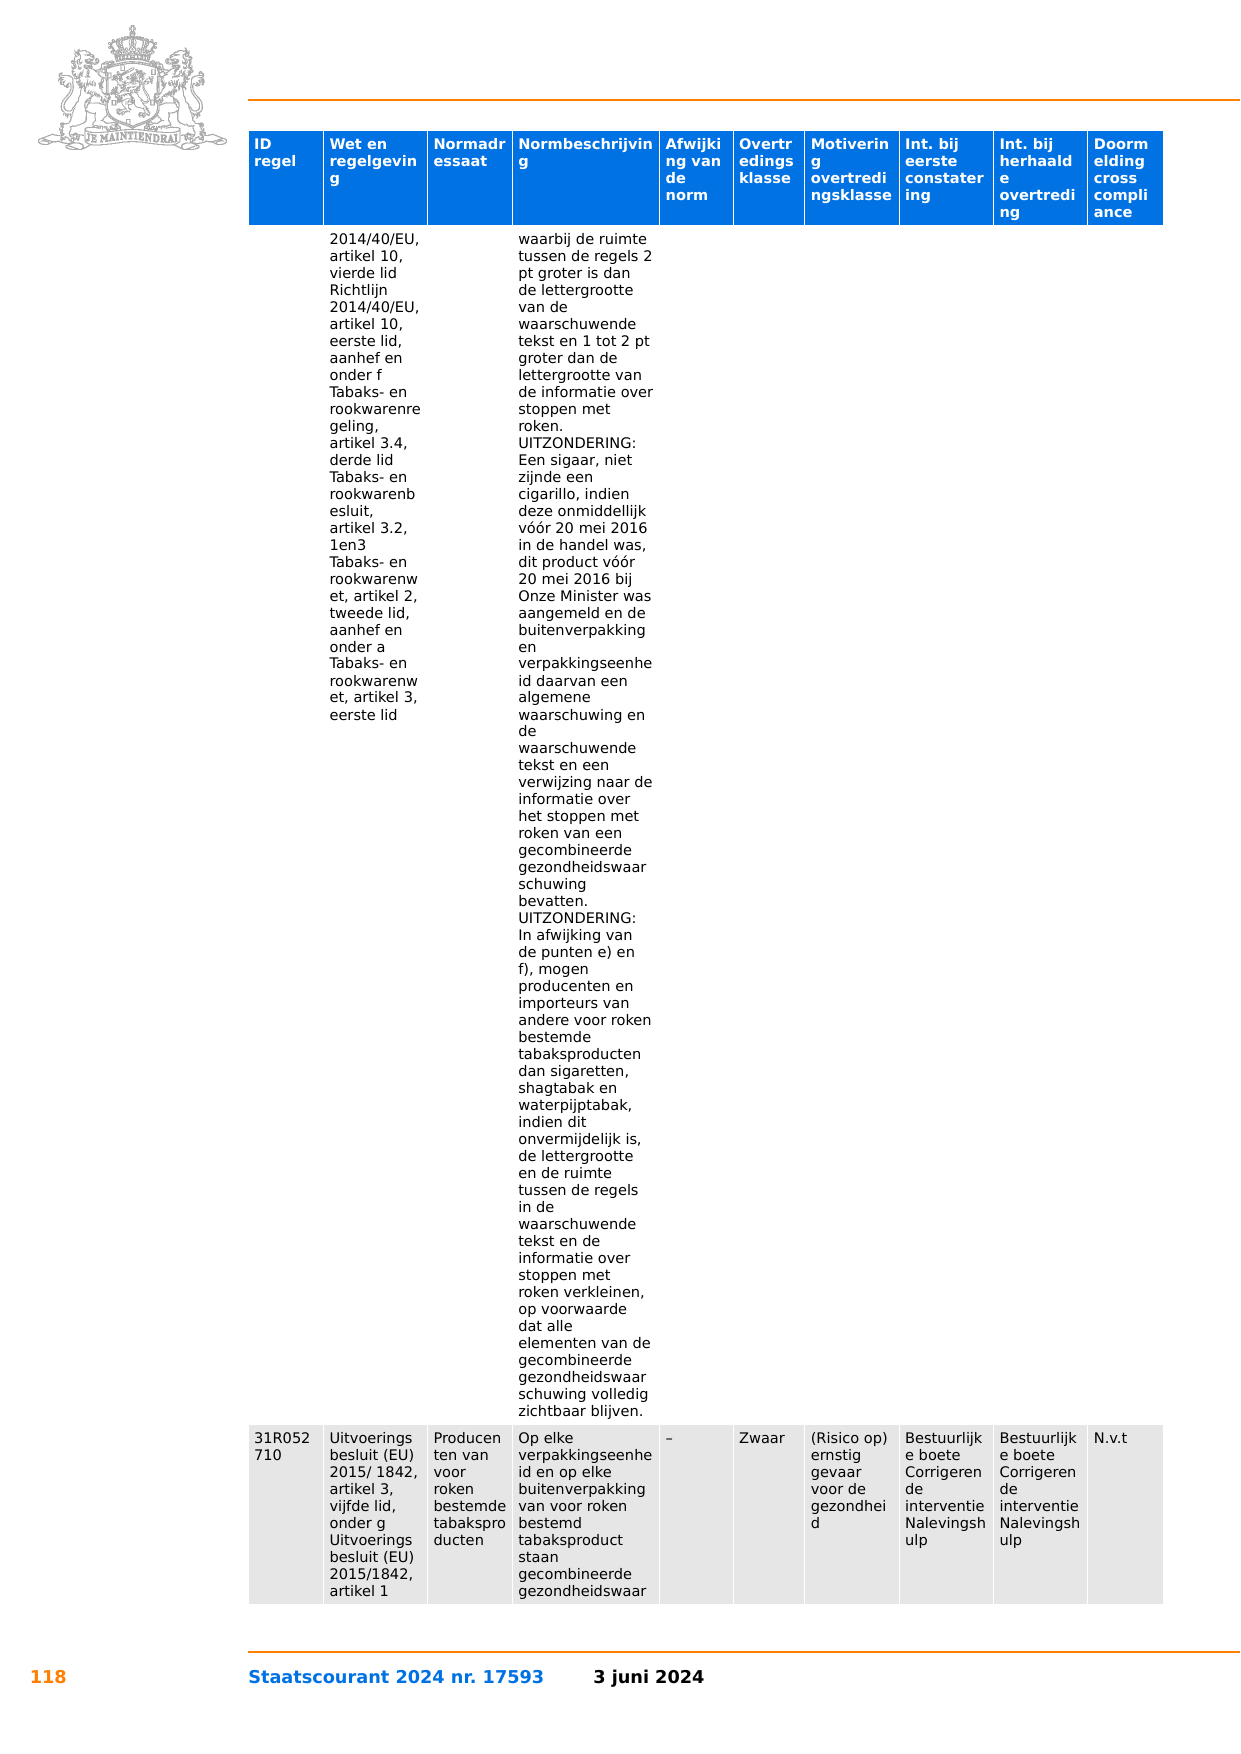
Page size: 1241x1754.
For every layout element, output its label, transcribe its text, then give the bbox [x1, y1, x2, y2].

table_cell [428, 226, 512, 1424]
table_cell Bestuurlijke boete Corrigerende interventie Nalevingshulp [900, 1425, 993, 1604]
table_cell [1088, 226, 1163, 1424]
table_header Motivering overtredingsklasse [805, 131, 899, 225]
table_cell Producenten van voor roken bestemde tabaksproducten [428, 1425, 512, 1604]
table_header Overtredingsklasse [734, 131, 804, 225]
table_cell Uitvoeringsbesluit (EU) 2015/ 1842, artikel 3, vijfde lid, onder g Uitvoeringsbesluit (EU) 2015/1842, artikel 1 [324, 1425, 427, 1604]
table_cell 31R052710 [249, 1425, 323, 1604]
table_header Doormelding cross compliance [1088, 131, 1163, 225]
table_cell (Risico op) ernstig gevaar voor de gezondheid [805, 1425, 899, 1604]
table_cell [994, 226, 1087, 1424]
table_cell [900, 226, 993, 1424]
table_cell 2014/40/EU, artikel 10, vierde lid Richtlijn 2014/40/EU, artikel 10, eerste lid, aanhef en onder f Tabaks- en rookwarenregeling, artikel 3.4, derde lid Tabaks- en rookwarenbesluit, artikel 3.2, 1en3 Tabaks- en rookwarenwet, artikel 2, tweede lid, aanhef en onder a Tabaks- en rookwarenwet, artikel 3, eerste lid [324, 226, 427, 1424]
table_header Normadressaat [428, 131, 512, 225]
table_header Int. bij eerste constatering [900, 131, 993, 225]
picture [38, 25, 227, 150]
table_cell Op elke verpakkingseenheid en op elke buitenverpakking van voor roken bestemd tabaksproduct staan gecombineerde gezondheidswaar [513, 1425, 659, 1604]
table_cell – [660, 1425, 733, 1604]
table_cell Bestuurlijke boete Corrigerende interventie Nalevingshulp [994, 1425, 1087, 1604]
table_header Wet en regelgeving [324, 131, 427, 225]
table_cell [660, 226, 733, 1424]
table_header ID regel [249, 131, 323, 225]
table_cell N.v.t [1088, 1425, 1163, 1604]
table_cell Zwaar [734, 1425, 804, 1604]
table_cell [249, 226, 323, 1424]
table_cell [805, 226, 899, 1424]
table_header Normbeschrijving [513, 131, 659, 225]
table_header Afwijking van de norm [660, 131, 733, 225]
table_header Int. bij herhaalde overtreding [994, 131, 1087, 225]
table_cell waarbij de ruimte tussen de regels 2 pt groter is dan de lettergrootte van de waarschuwende tekst en 1 tot 2 pt groter dan de lettergrootte van de informatie over stoppen met roken. UITZONDERING: Een sigaar, niet zijnde een cigarillo, indien deze onmiddellijk vóór 20 mei 2016 in de handel was, dit product vóór 20 mei 2016 bij Onze Minister was aangemeld en de buitenverpakking en verpakkingseenheid daarvan een algemene waarschuwing en de waarschuwende tekst en een verwijzing naar de informatie over het stoppen met roken van een gecombineerde gezondheidswaarschuwing bevatten. UITZONDERING: In afwijking van de punten e) en f), mogen producenten en importeurs van andere voor roken bestemde tabaksproducten dan sigaretten, shagtabak en waterpijptabak, indien dit onvermijdelijk is, de lettergrootte en de ruimte tussen de regels in de waarschuwende tekst en de informatie over stoppen met roken verkleinen, op voorwaarde dat alle elementen van de gecombineerde gezondheidswaarschuwing volledig zichtbaar blijven. [513, 226, 659, 1424]
table_cell [734, 226, 804, 1424]
